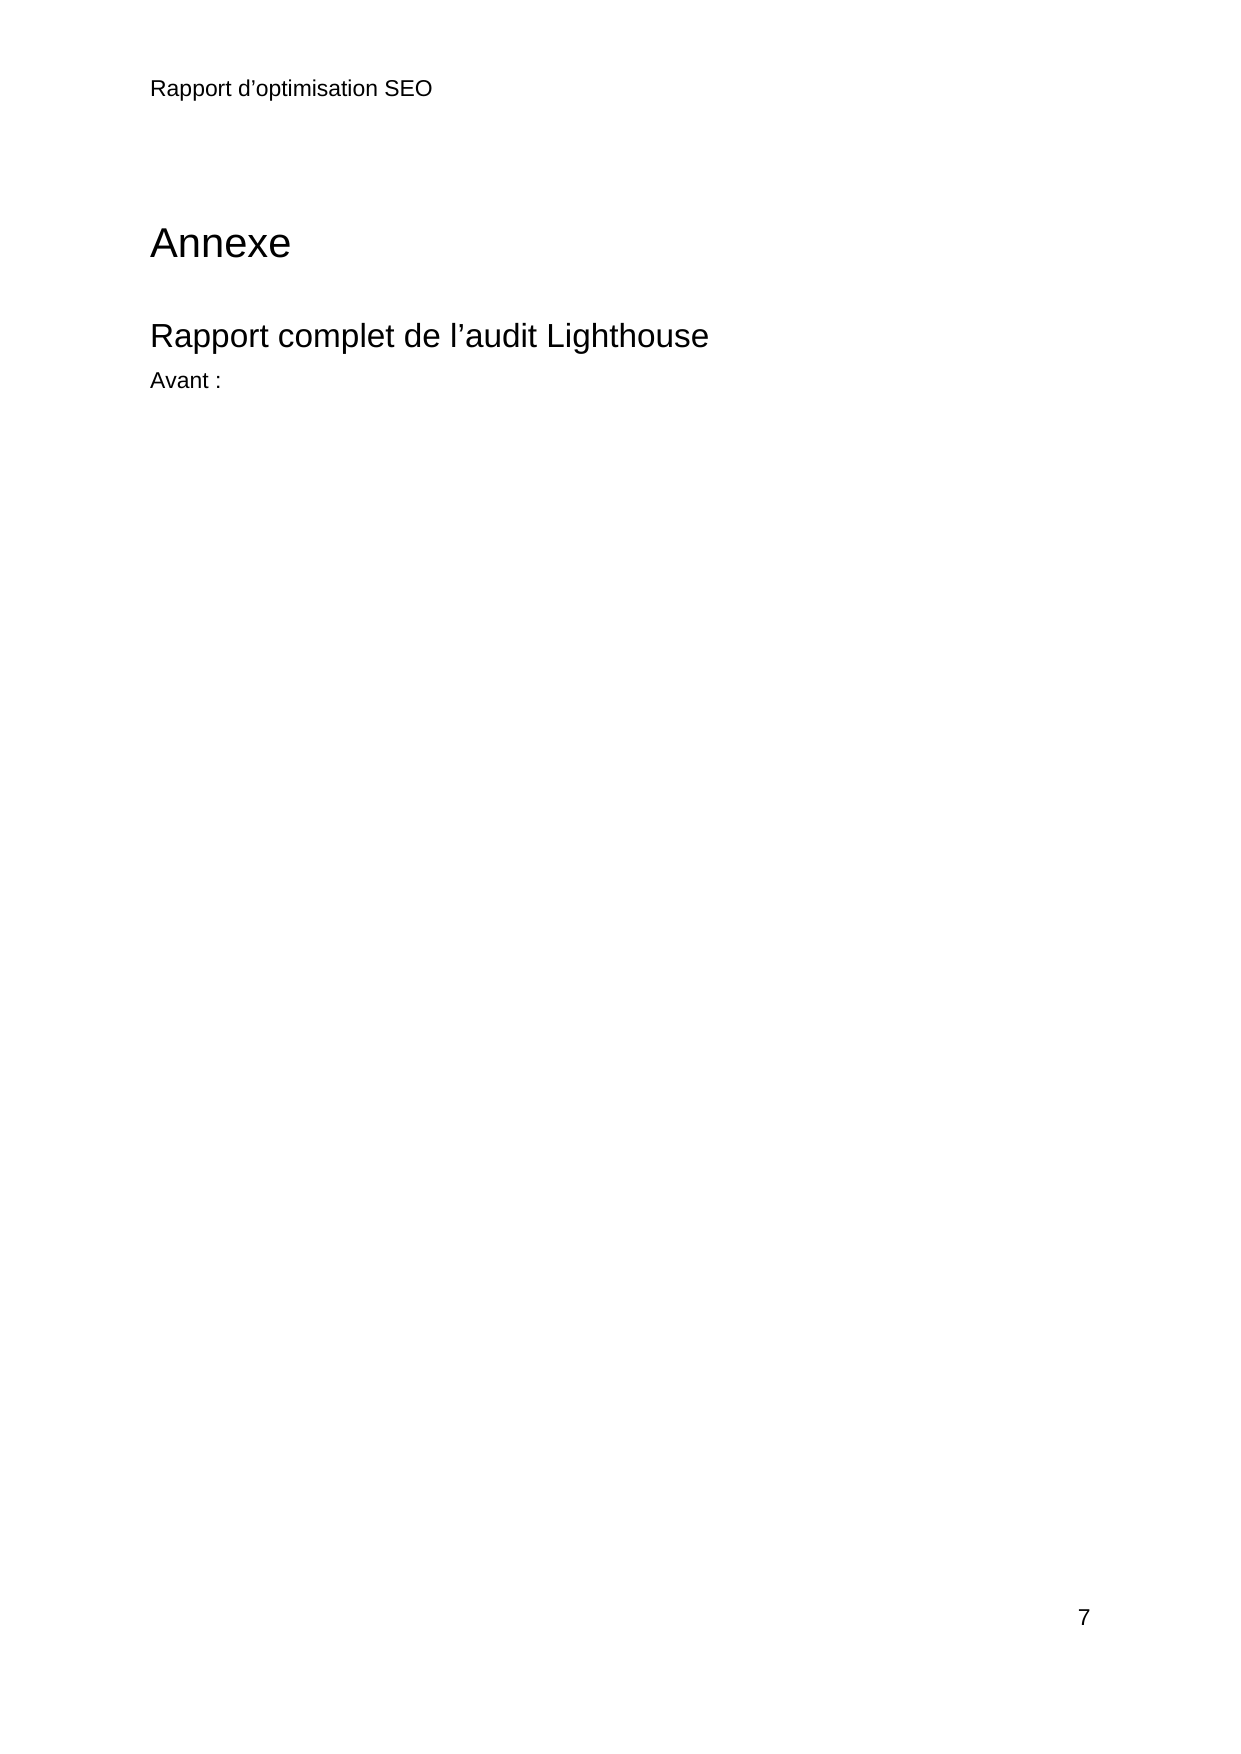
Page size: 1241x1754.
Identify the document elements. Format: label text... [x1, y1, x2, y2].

subtitle Rapport complet de l’audit Lighthouse [150, 316, 1090, 354]
text Avant : [150, 367, 1090, 393]
subtitle Annexe [150, 218, 1090, 266]
